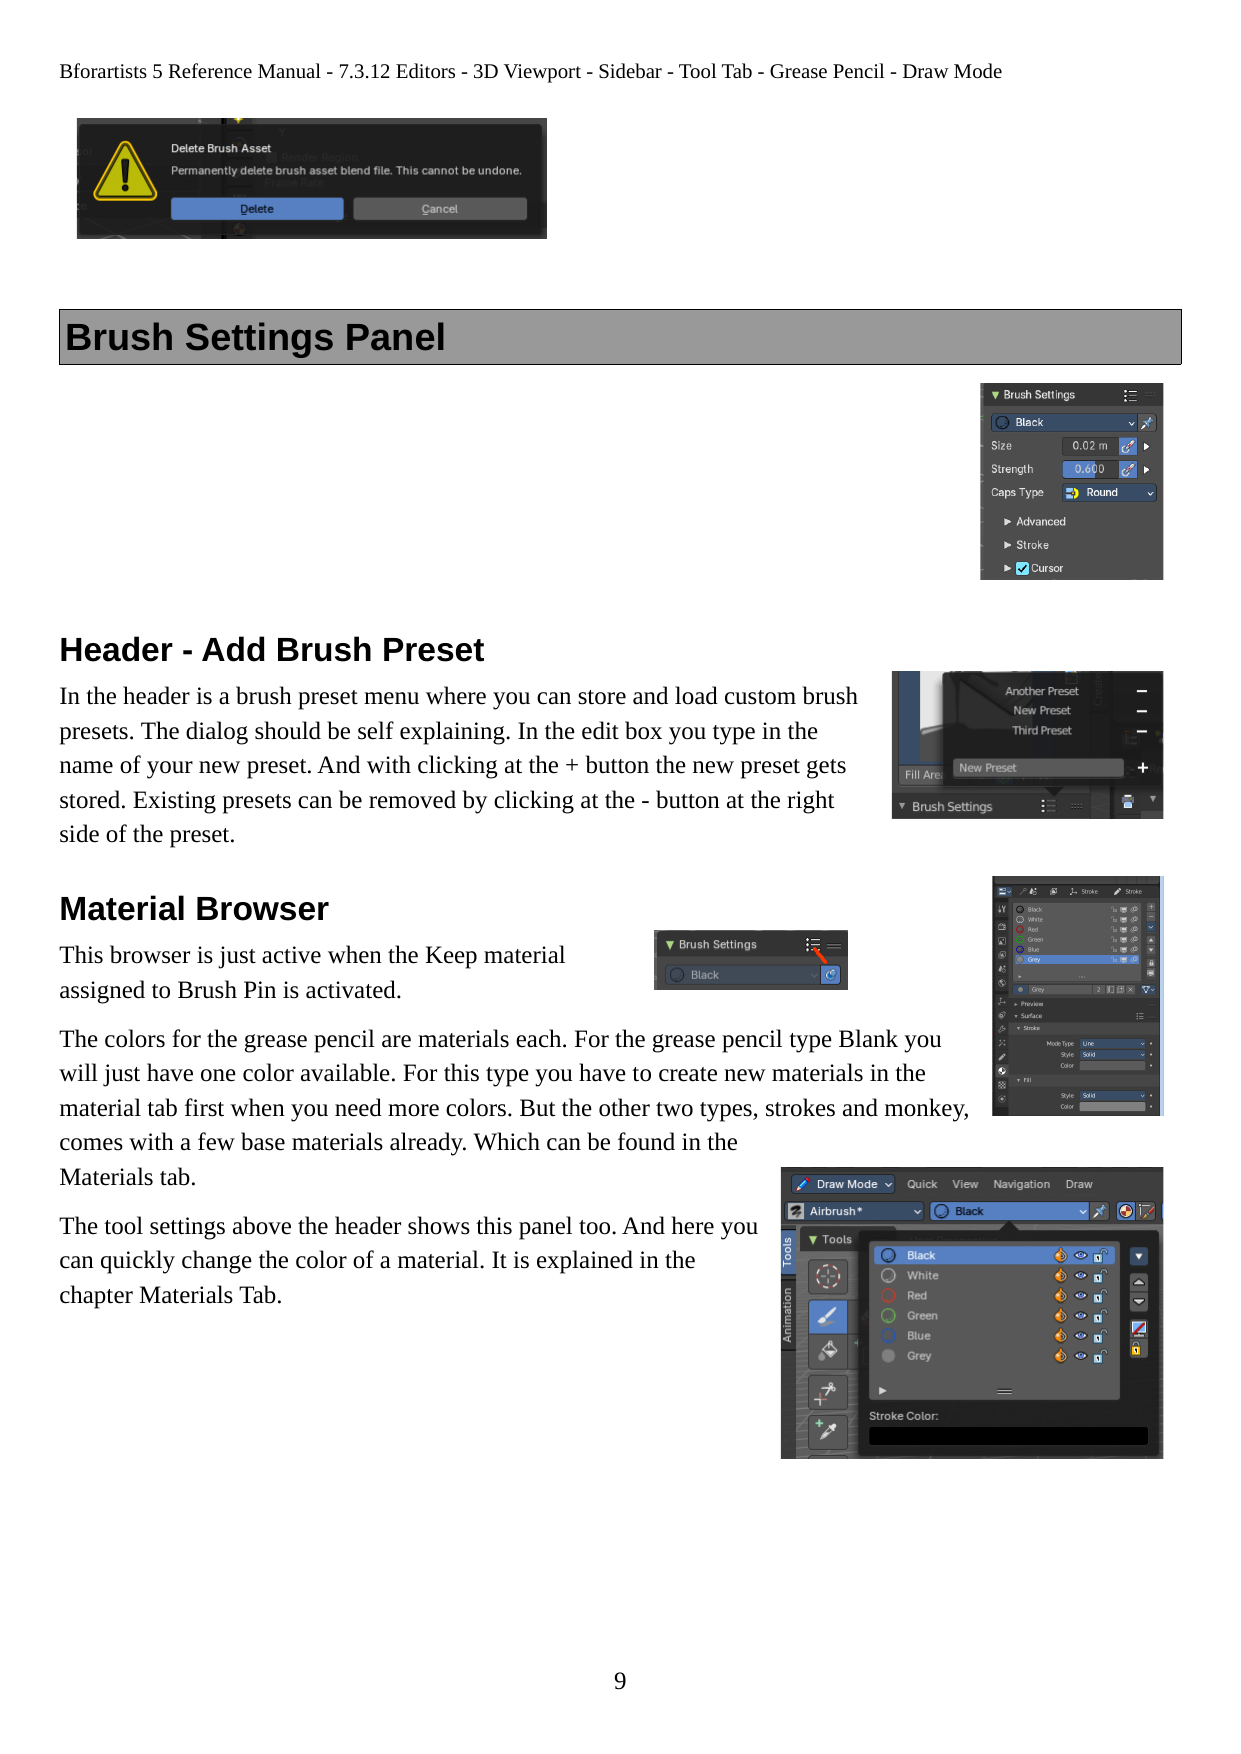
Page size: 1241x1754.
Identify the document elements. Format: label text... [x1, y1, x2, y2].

subtitle Material Browser [59, 889, 992, 928]
text The colors for the grease pencil are materials each. For the grease pencil type Blank you will just have one color available. For this type you have to create new materials in the material tab first when you need more colors. But the other two types, strokes and monkey, comes with a few base materials already. Which can be found in the Materials tab. [59, 1024, 1181, 1191]
table_header Brush Settings Panel [60, 310, 1181, 364]
picture [980, 383, 1164, 580]
picture [891, 671, 1164, 819]
picture [654, 930, 848, 990]
picture [76, 118, 547, 239]
picture [992, 876, 1164, 1116]
text The tool settings above the header shows this panel too. And here you can quickly change the color of a material. It is explained in the chapter Materials Tab. [59, 1211, 780, 1309]
subtitle Header - Add Brush Preset [59, 630, 1181, 669]
text This browser is just active when the Keep material assigned to Brush Pin is activated. [59, 940, 992, 1004]
text In the header is a brush preset menu where you can store and load custom brush presets. The dialog should be self explaining. In the edit box you type in the name of your new preset. And with clicking at the + button the new preset gets stored. Existing presets can be removed by clicking at the - button at the right side of the preset. [59, 681, 1181, 848]
subtitle [1164, 889, 1181, 928]
picture [780, 1167, 1164, 1459]
